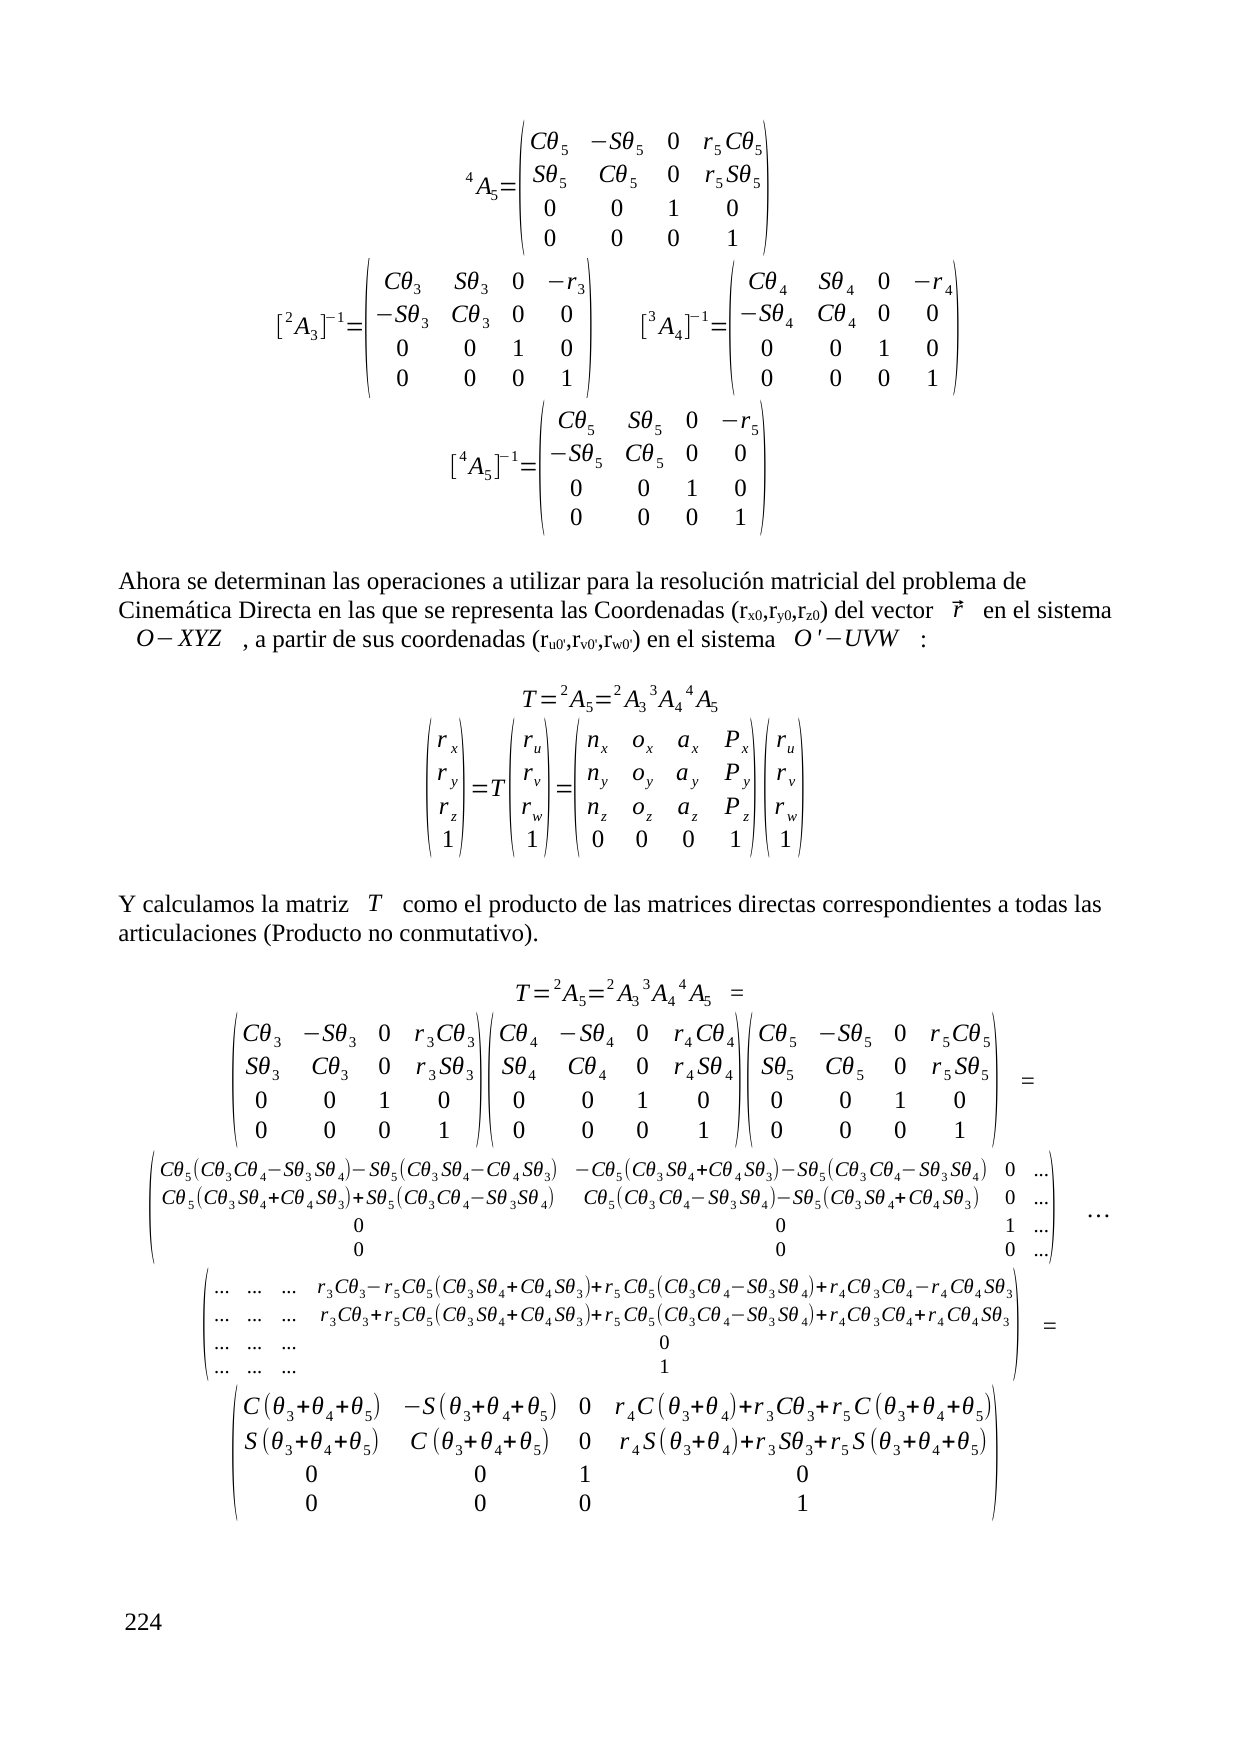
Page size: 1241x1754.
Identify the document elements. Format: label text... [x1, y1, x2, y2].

text Y calculamos la matrizcomo el producto de las matrices directas correspondientes a todas las articulaciones (Producto no conmutativo). [118, 889, 1122, 946]
text Ahora se determinan las operaciones a utilizar para la resolución matricial del problema de Cinemática Directa en las que se representa las Coordenadas (rx0,ry0,rz0) del vectoren el sistema, a partir de sus coordenadas (ru0',rv0',rw0') en el sistema: [118, 566, 1122, 652]
text = [118, 975, 1122, 1010]
text = [118, 1267, 1122, 1383]
text … [118, 1150, 1122, 1267]
text = [118, 1010, 1122, 1150]
